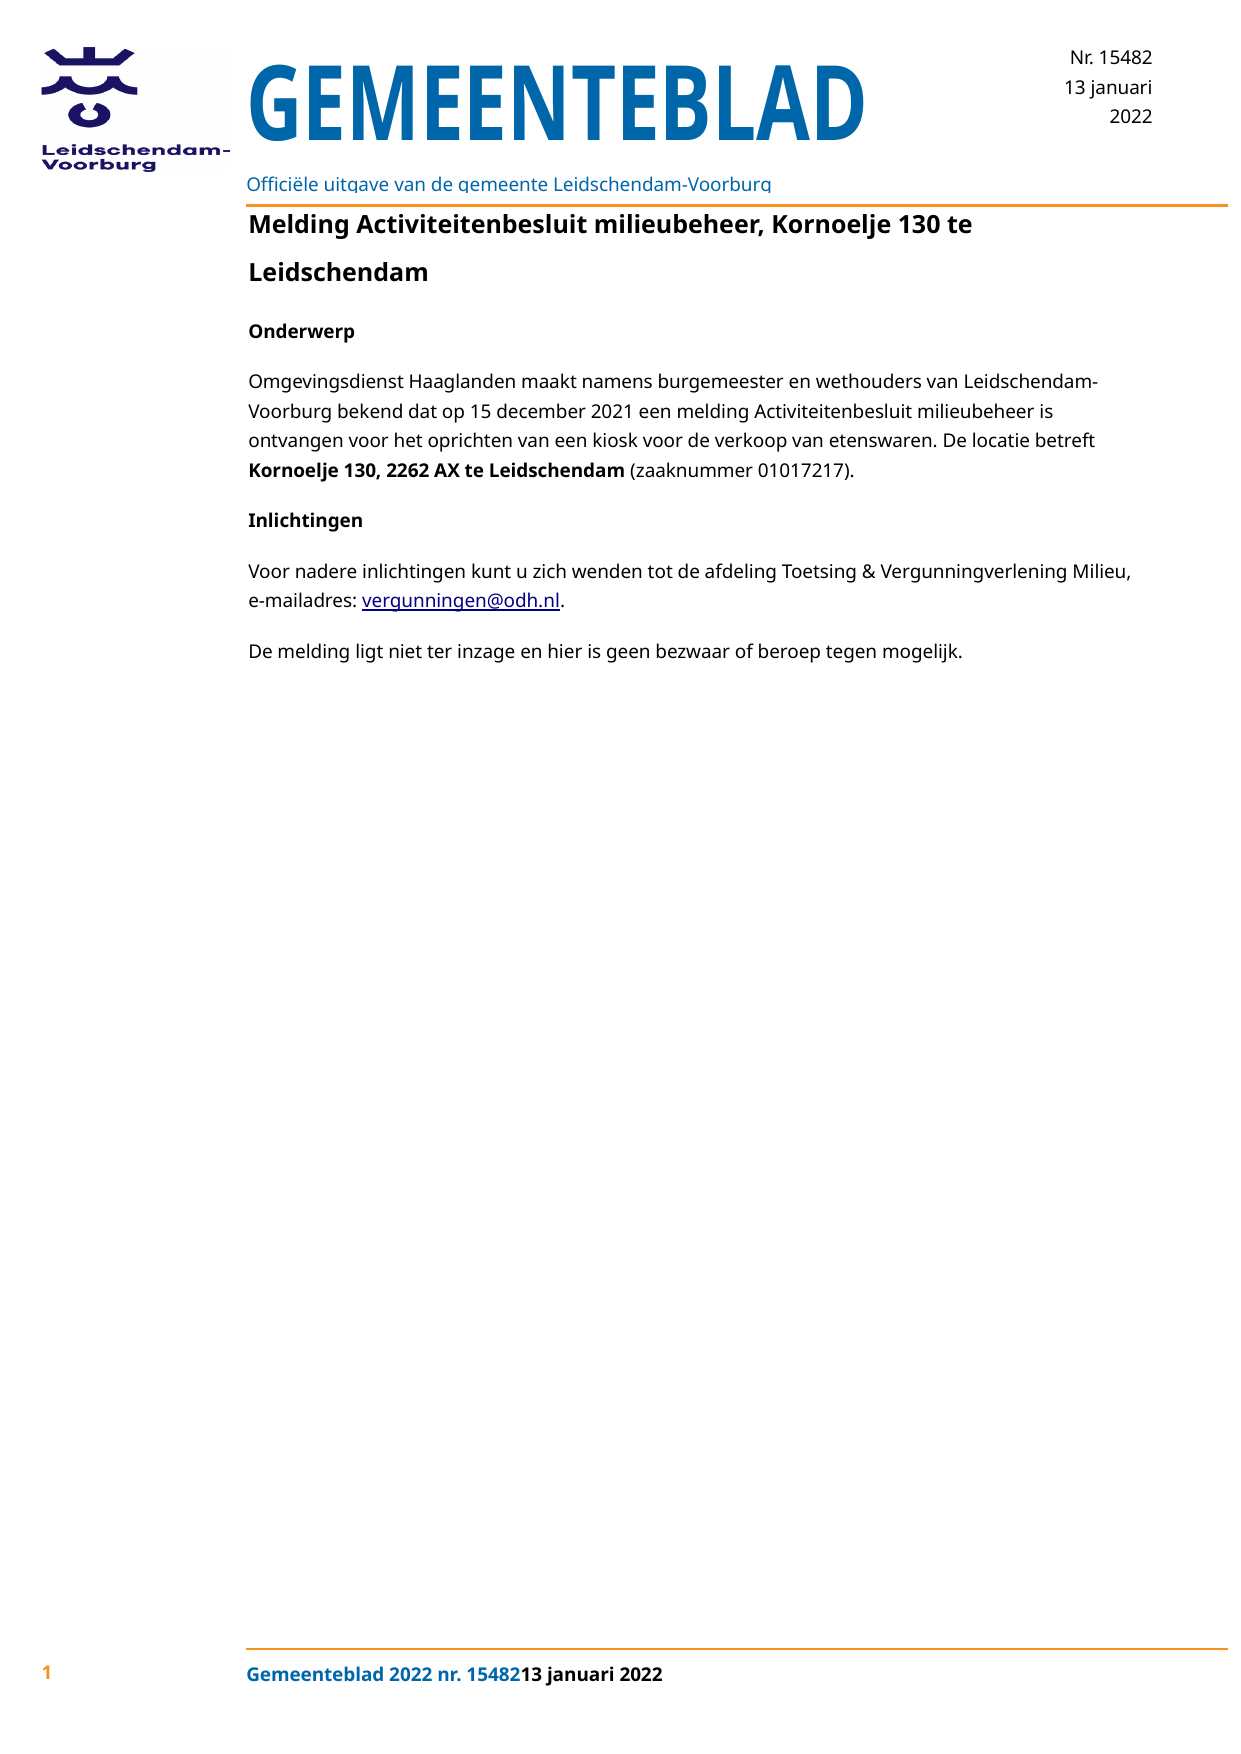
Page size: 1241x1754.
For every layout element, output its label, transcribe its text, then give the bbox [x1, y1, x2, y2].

text Onderwerp [248, 318, 1152, 344]
text De melding ligt niet ter inzage en hier is geen bezwaar of beroep tegen mogelijk. [248, 638, 1152, 664]
text Omgevingsdienst Haaglanden maakt namens burgemeester en wethouders van Leidschendam-Voorburg bekend dat op 15 december 2021 een melding Activiteitenbesluit milieubeheer is ontvangen voor het oprichten van een kiosk voor de verkoop van etenswaren. De locatie betreft Kornoelje 130, 2262 AX te Leidschendam (zaaknummer 01017217). [248, 368, 1152, 483]
text Melding Activiteitenbesluit milieubeheer, Kornoelje 130 te Leidschendam [248, 207, 1152, 288]
text Inlichtingen [248, 507, 1152, 533]
picture [41, 47, 231, 172]
text Voor nadere inlichtingen kunt u zich wenden tot de afdeling Toetsing & Vergunningverlening Milieu, e-mailadres: vergunningen@odh.nl. [248, 558, 1152, 613]
